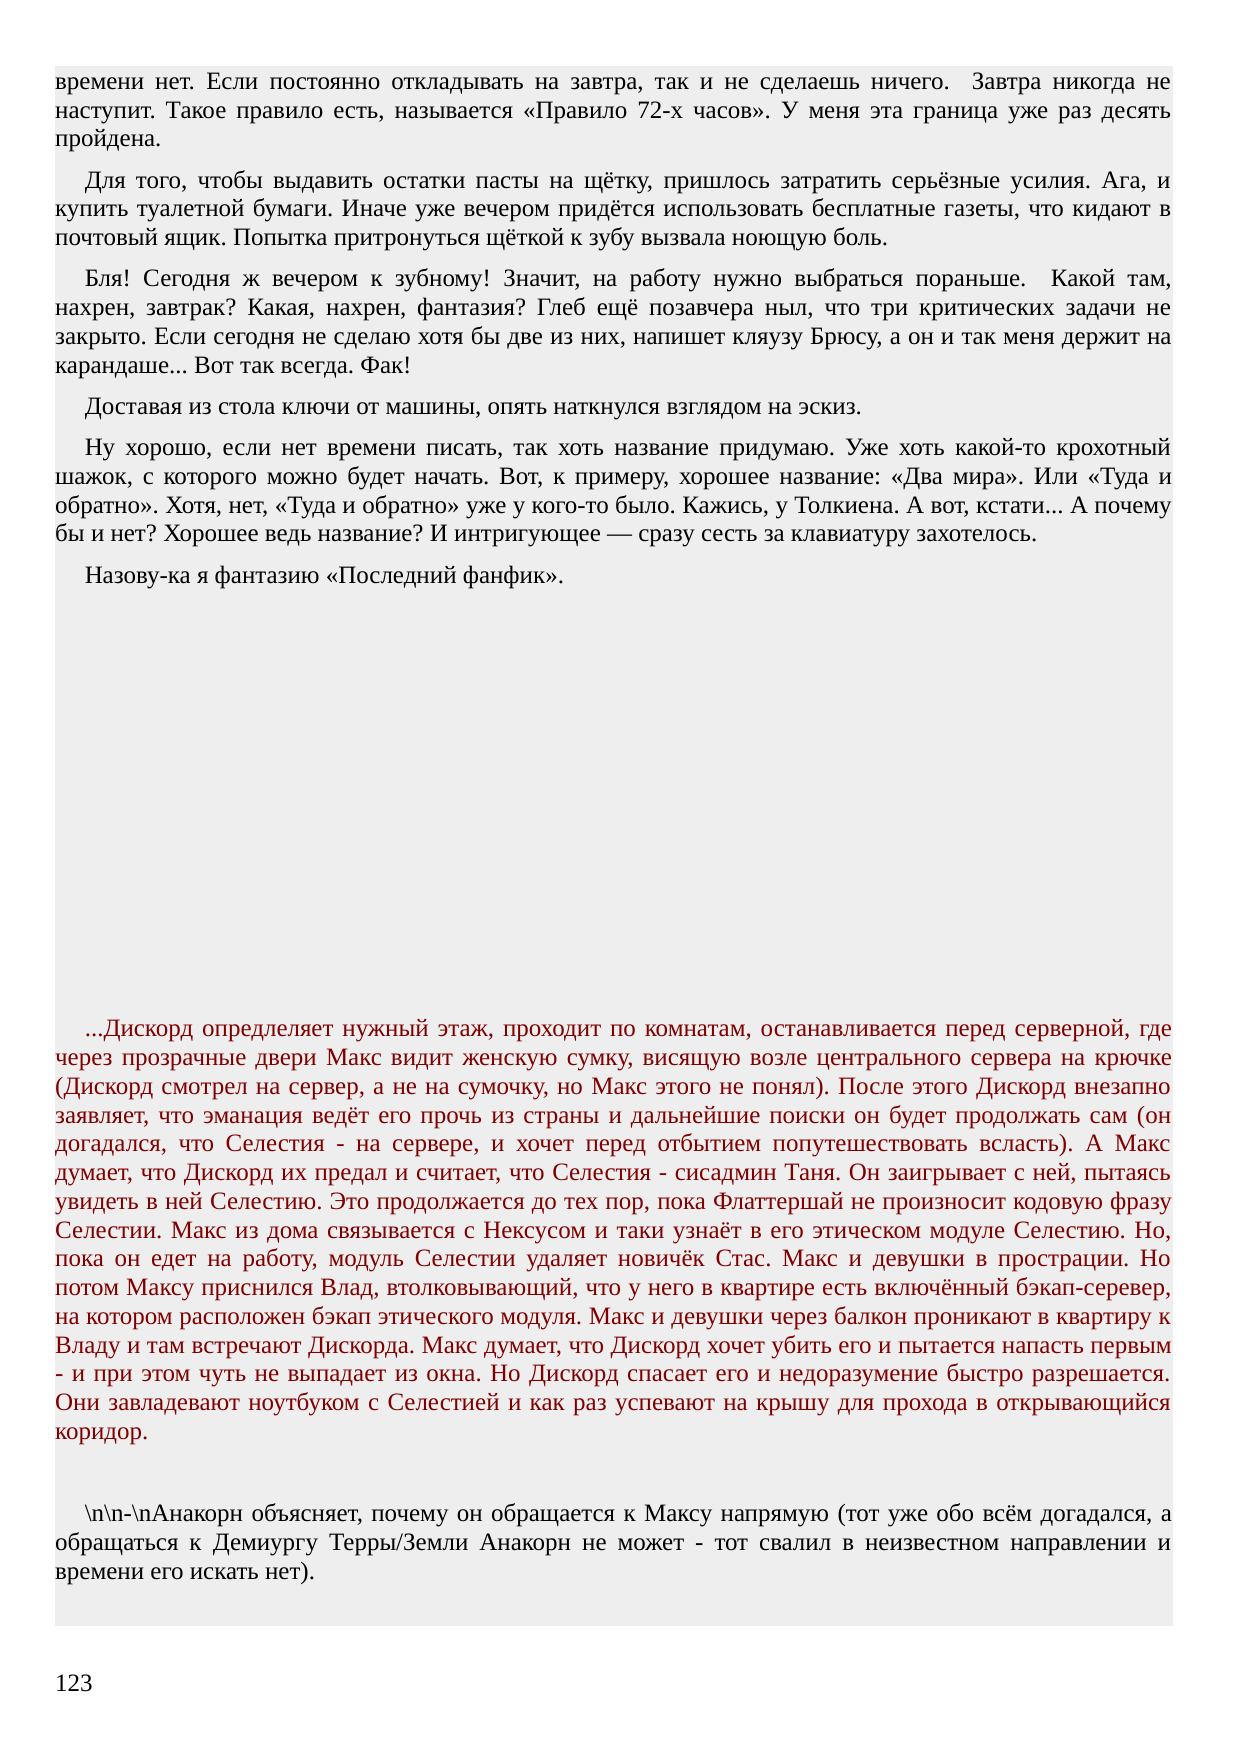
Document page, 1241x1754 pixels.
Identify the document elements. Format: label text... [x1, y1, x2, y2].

text Доставая из стола ключи от машины, опять наткнулся взглядом на эскиз. [55, 391, 1173, 420]
text \n\n-\nАнакорн объясняет, почему он обращается к Максу напрямую (тот уже обо всём догадался, а обращаться к Демиургу Терры/Земли Анакорн не может - тот свалил в неизвестном направлении и времени его искать нет). [55, 1498, 1173, 1585]
text ...Дискорд опредлеляет нужный этаж, проходит по комнатам, останавливается перед серверной, где через прозрачные двери Макс видит женскую сумку, висящую возле центрального сервера на крючке (Дискорд смотрел на сервер, а не на сумочку, но Макс этого не понял). После этого Дискорд внезапно заявляет, что эманация ведёт его прочь из страны и дальнейшие поиски он будет продолжать сам (он догадался, что Селестия - на сервере, и хочет перед отбытием попутешествовать всласть). А Макс думает, что Дискорд их предал и считает, что Селестия - сисадмин Таня. Он заигрывает с ней, пытаясь увидеть в ней Селестию. Это продолжается до тех пор, пока Флаттершай не произносит кодовую фразу Селестии. Макс из дома связывается с Нексусом и таки узнаёт в его этическом модуле Селестию. Но, пока он едет на работу, модуль Селестии удаляет новичёк Стас. Макс и девушки в прострации. Но потом Максу приснился Влад, втолковывающий, что у него в квартире есть включённый бэкап-серевер, на котором расположен бэкап этического модуля. Макс и девушки через балкон проникают в квартиру к Владу и там встречают Дискорда. Макс думает, что Дискорд хочет убить его и пытается напасть первым - и при этом чуть не выпадает из окна. Но Дискорд спасает его и недоразумение быстро разрешается. Они завладевают ноутбуком с Селестией и как раз успевают на крышу для прохода в открывающийся коридор. [55, 1013, 1173, 1445]
text времени нет. Если постоянно откладывать на завтра, так и не сделаешь ничего. Завтра никогда не наступит. Такое правило есть, называется «Правило 72-х часов». У меня эта граница уже раз десять пройдена. [55, 66, 1173, 152]
text Бля! Сегодня ж вечером к зубному! Значит, на работу нужно выбраться пораньше. Какой там, нахрен, завтрак? Какая, нахрен, фантазия? Глеб ещё позавчера ныл, что три критических задачи не закрыто. Если сегодня не сделаю хотя бы две из них, напишет кляузу Брюсу, а он и так меня держит на карандаше... Вот так всегда. Фак! [55, 263, 1173, 378]
text Ну хорошо, если нет времени писать, так хоть название придумаю. Уже хоть какой-то крохотный шажок, с которого можно будет начать. Вот, к примеру, хорошее название: «Два мира». Или «Туда и обратно». Хотя, нет, «Туда и обратно» уже у кого-то было. Кажись, у Толкиена. А вот, кстати... А почему бы и нет? Хорошее ведь название? И интригующее — сразу сесть за клавиатуру захотелось. [55, 432, 1173, 547]
text Назову-ка я фантазию «Последний фанфик». [55, 560, 1173, 588]
text Для того, чтобы выдавить остатки пасты на щётку, пришлось затратить серьёзные усилия. Ага, и купить туалетной бумаги. Иначе уже вечером придётся использовать бесплатные газеты, что кидают в почтовый ящик. Попытка притронуться щёткой к зубу вызвала ноющую боль. [55, 165, 1173, 251]
